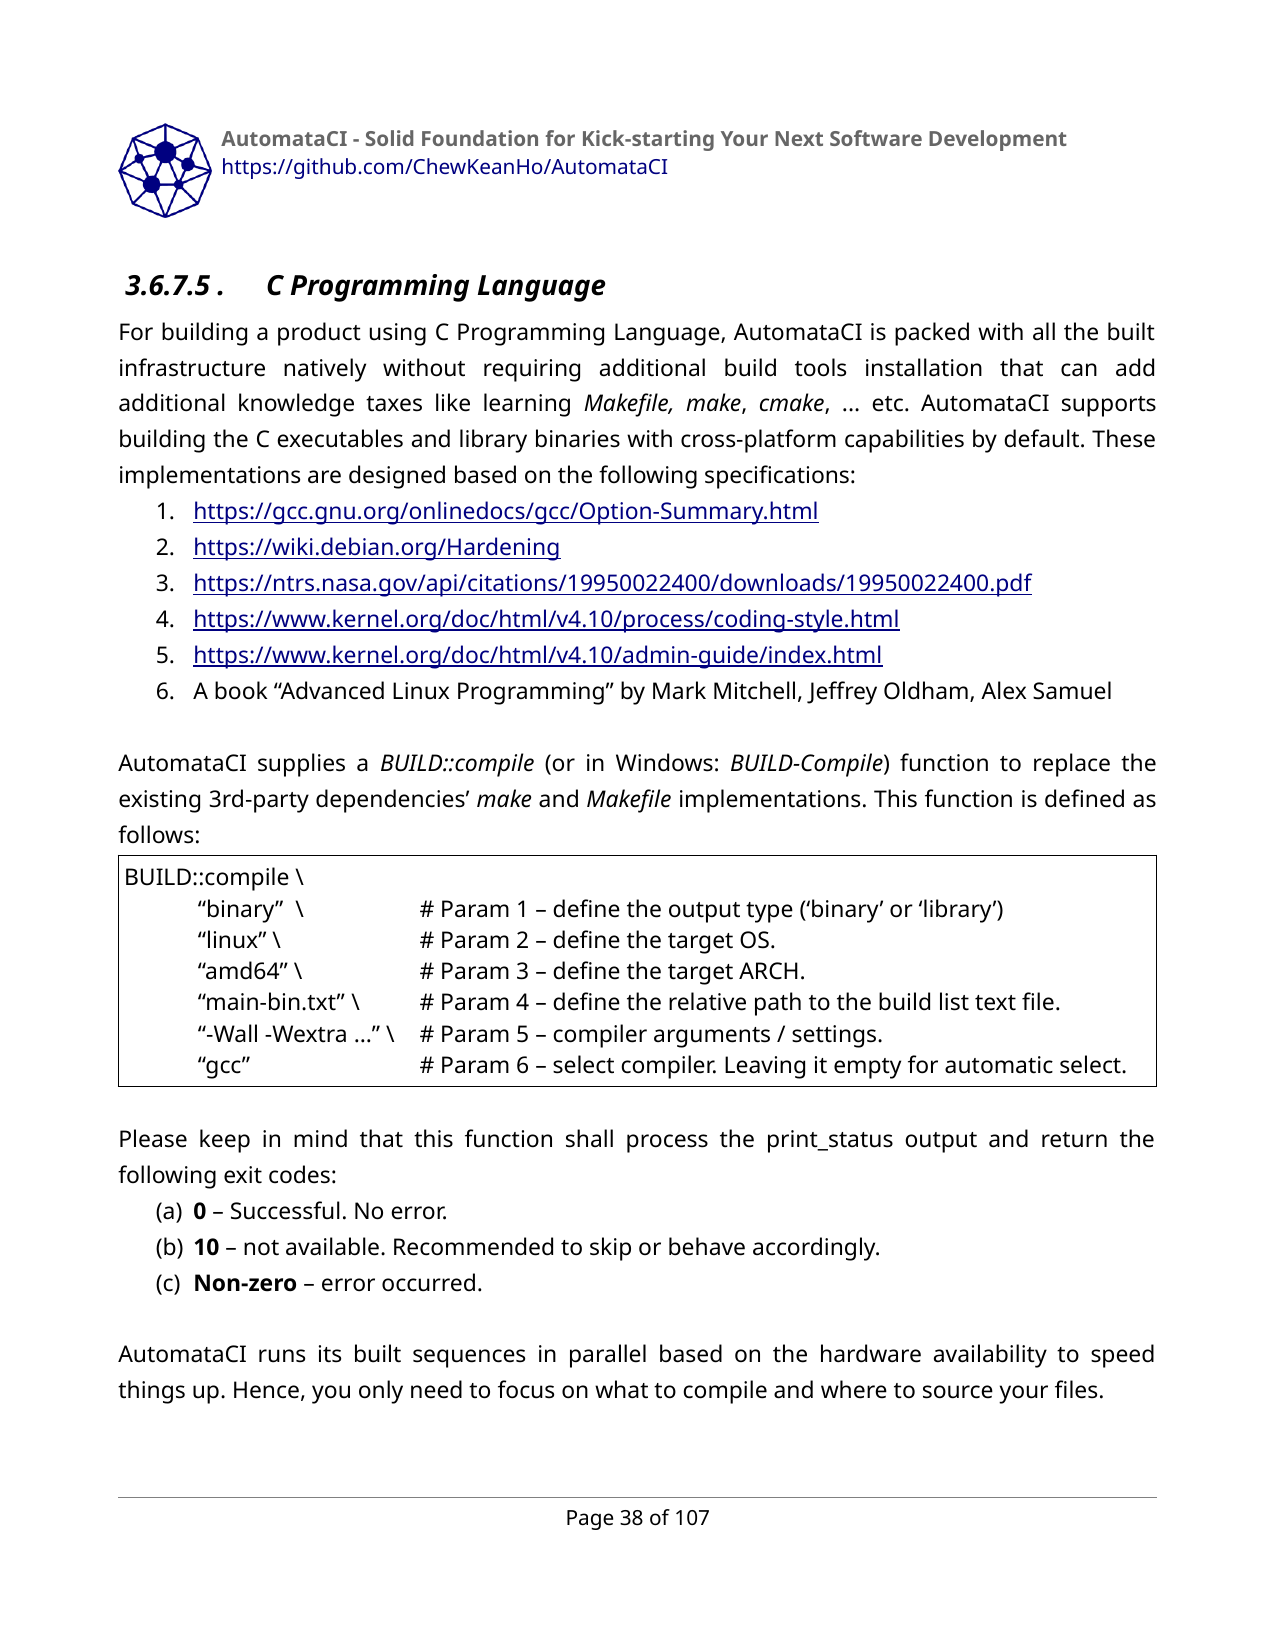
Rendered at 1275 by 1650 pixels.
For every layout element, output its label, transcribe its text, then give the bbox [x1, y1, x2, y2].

list https://www.kernel.org/doc/html/v4.10/process/coding-style.html [156, 603, 1157, 634]
list Non-zero – error occurred. [156, 1267, 1157, 1298]
list A book “Advanced Linux Programming” by Mark Mitchell, Jeffrey Oldham, Alex Samuel [156, 675, 1157, 706]
list 10 – not available. Recommended to skip or behave accordingly. [156, 1231, 1157, 1262]
text AutomataCI supplies a BUILD::compile (or in Windows: BUILD-Compile) function to replace the existing 3rd-party dependencies’ make and Makefile implementations. This function is defined as follows: [118, 747, 1157, 850]
picture [118, 123, 212, 218]
list 0 – Successful. No error. [156, 1195, 1157, 1226]
list https://www.kernel.org/doc/html/v4.10/admin-guide/index.html [156, 639, 1157, 670]
text For building a product using C Programming Language, AutomataCI is packed with all the built infrastructure natively without requiring additional build tools installation that can add additional knowledge taxes like learning Makefile, make, cmake, ... etc. AutomataCI supports building the C executables and library binaries with cross-platform capabilities by default. These implementations are designed based on the following specifications: [118, 316, 1157, 491]
text Please keep in mind that this function shall process the print_status output and return the following exit codes: [118, 1123, 1157, 1190]
list https://ntrs.nasa.gov/api/citations/19950022400/downloads/19950022400.pdf [156, 567, 1157, 598]
list https://gcc.gnu.org/onlinedocs/gcc/Option-Summary.html [156, 495, 1157, 526]
table_header BUILD::compile \ “binary” \ # Param 1 – define the output type (‘binary’ or ‘library’) “linux” \ # Param 2 – define the target OS. “amd64” \ # Param 3 – define the target ARCH. “main-bin.txt” \ # Param 4 – define the relative path to the build list text file. “-Wall -Wextra …” \ # Param 5 – compiler arguments / settings. “gcc” # Param 6 – select compiler. Leaving it empty for automatic select. [119, 856, 1156, 1086]
text AutomataCI runs its built sequences in parallel based on the hardware availability to speed things up. Hence, you only need to focus on what to compile and where to source your files. [118, 1338, 1157, 1406]
subtitle C Programming Language [118, 265, 1157, 303]
list https://wiki.debian.org/Hardening [156, 531, 1157, 562]
